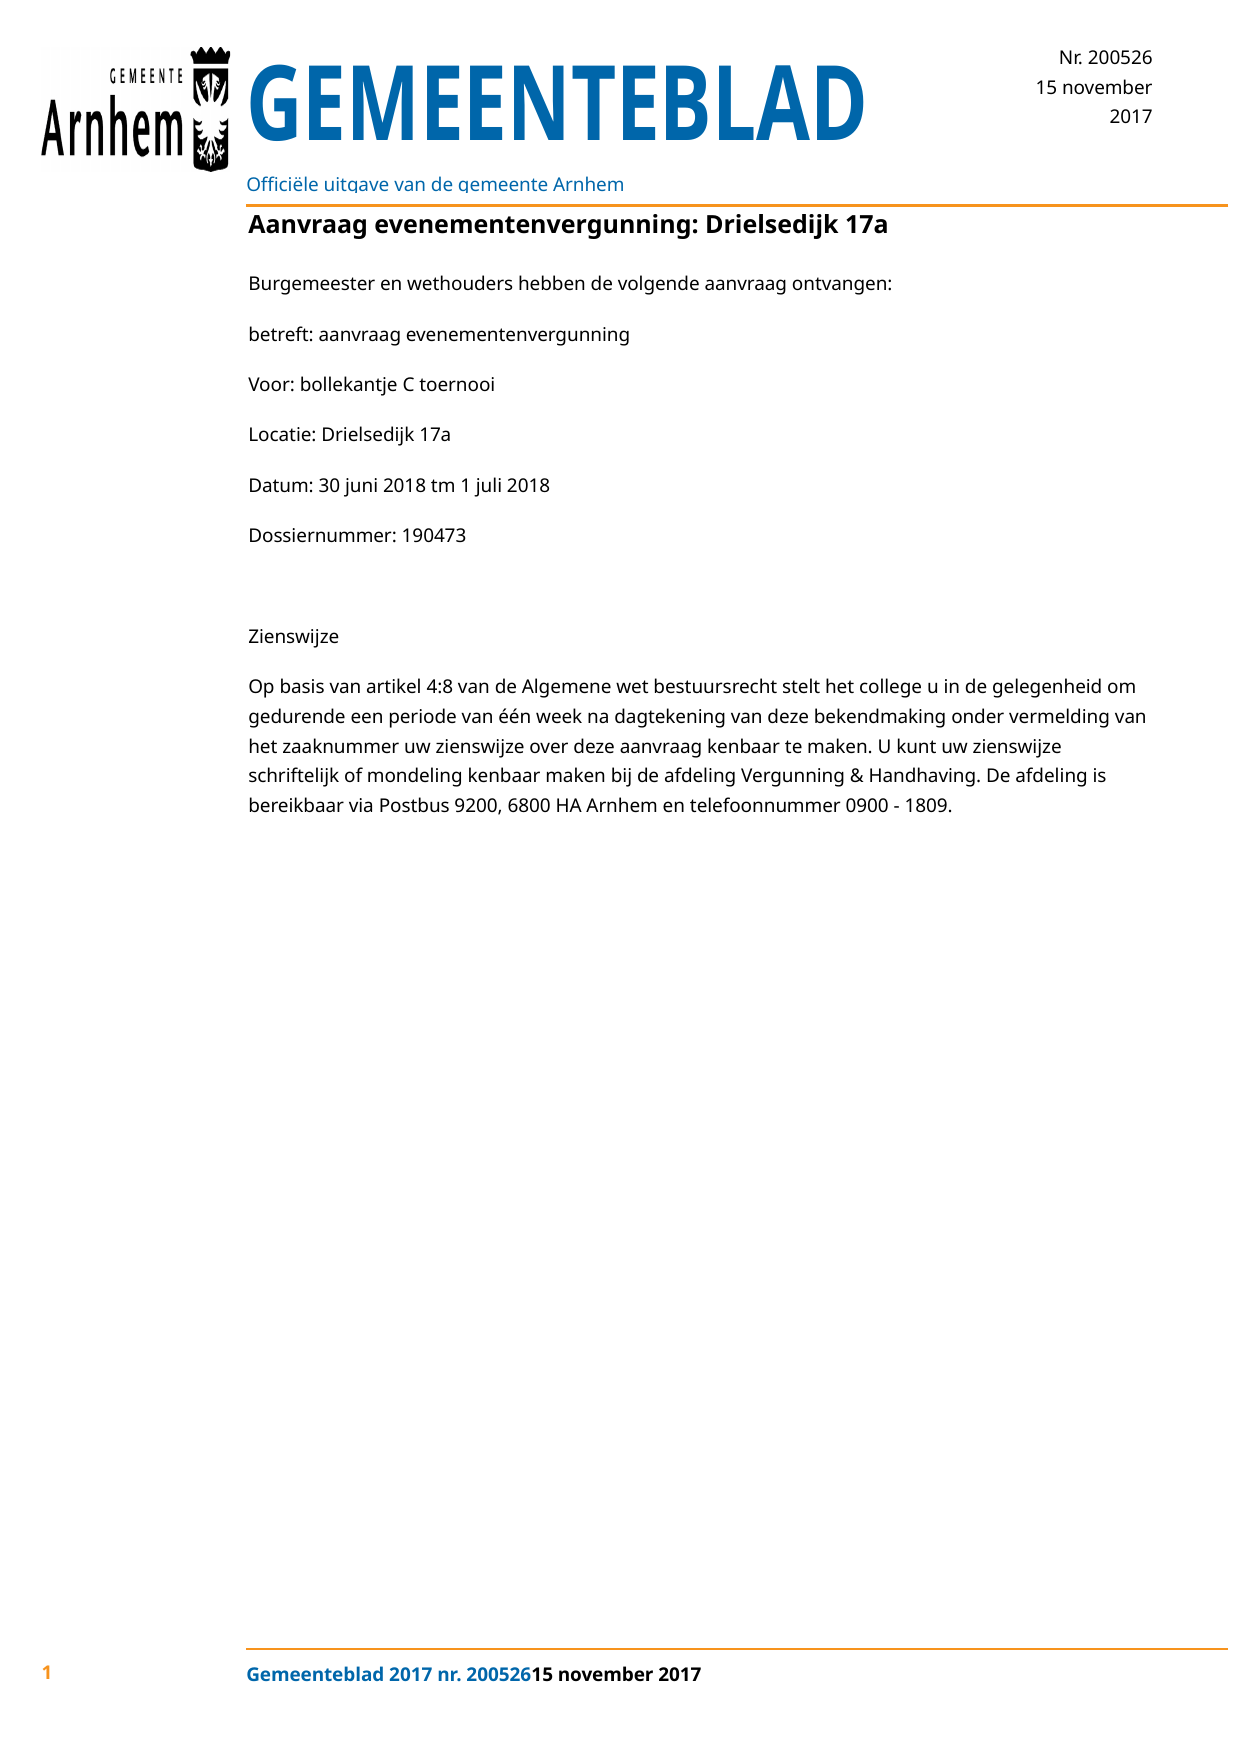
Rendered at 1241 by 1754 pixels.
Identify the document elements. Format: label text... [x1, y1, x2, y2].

text betreft: aanvraag evenementenvergunning [248, 321, 1152, 346]
text Burgemeester en wethouders hebben de volgende aanvraag ontvangen: [248, 270, 1152, 296]
text Locatie: Drielsedijk 17a [248, 422, 1152, 447]
text Voor: bollekantje C toernooi [248, 371, 1152, 397]
text Aanvraag evenementenvergunning: Drielsedijk 17a [248, 207, 1152, 241]
text Op basis van artikel 4:8 van de Algemene wet bestuursrecht stelt het college u in de gelegenheid om gedurende een periode van één week na dagtekening van deze bekendmaking onder vermelding van het zaaknummer uw zienswijze over deze aanvraag kenbaar te maken. U kunt uw zienswijze schriftelijk of mondeling kenbaar maken bij de afdeling Vergunning & Handhaving. De afdeling is bereikbaar via Postbus 9200, 6800 HA Arnhem en telefoonnummer 0900 - 1809. [248, 674, 1152, 818]
text Zienswijze [248, 623, 1152, 649]
text Dossiernummer: 190473 [248, 522, 1152, 548]
picture [41, 47, 231, 172]
text Datum: 30 juni 2018 tm 1 juli 2018 [248, 472, 1152, 498]
